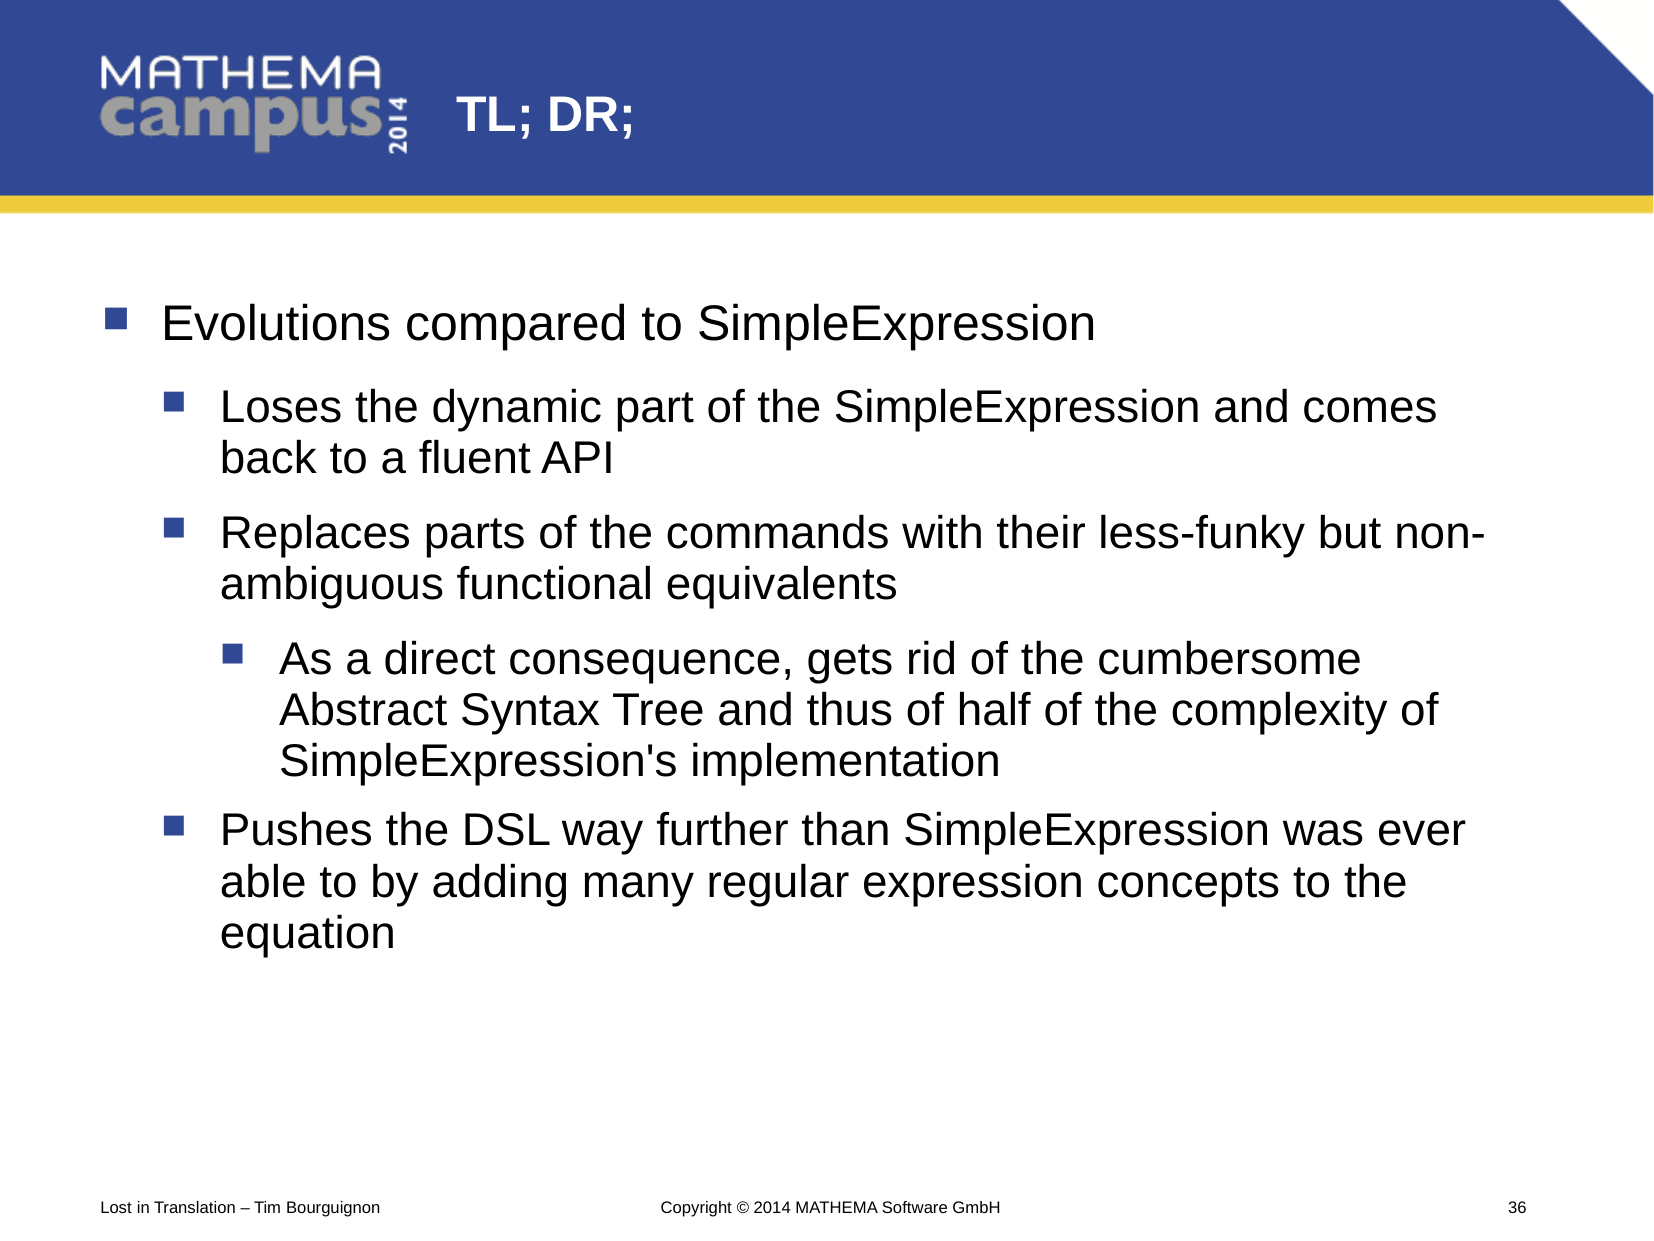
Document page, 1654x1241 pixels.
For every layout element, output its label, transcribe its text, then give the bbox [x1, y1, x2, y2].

picture [0, 0, 1654, 217]
list Evolutions compared to SimpleExpression Loses the dynamic part of the SimpleExpression and comes back to a fluent API Replaces parts of the commands with their less-funky but non-ambiguous functional equivalents As a direct consequence, gets rid of the cumbersome Abstract Syntax Tree and thus of half of the complexity of SimpleExpression's implementation Pushes the DSL way further than SimpleExpression was ever able to by adding many regular expression concepts to the equation [101, 295, 1528, 1139]
title TL; DR; [456, 68, 1528, 160]
